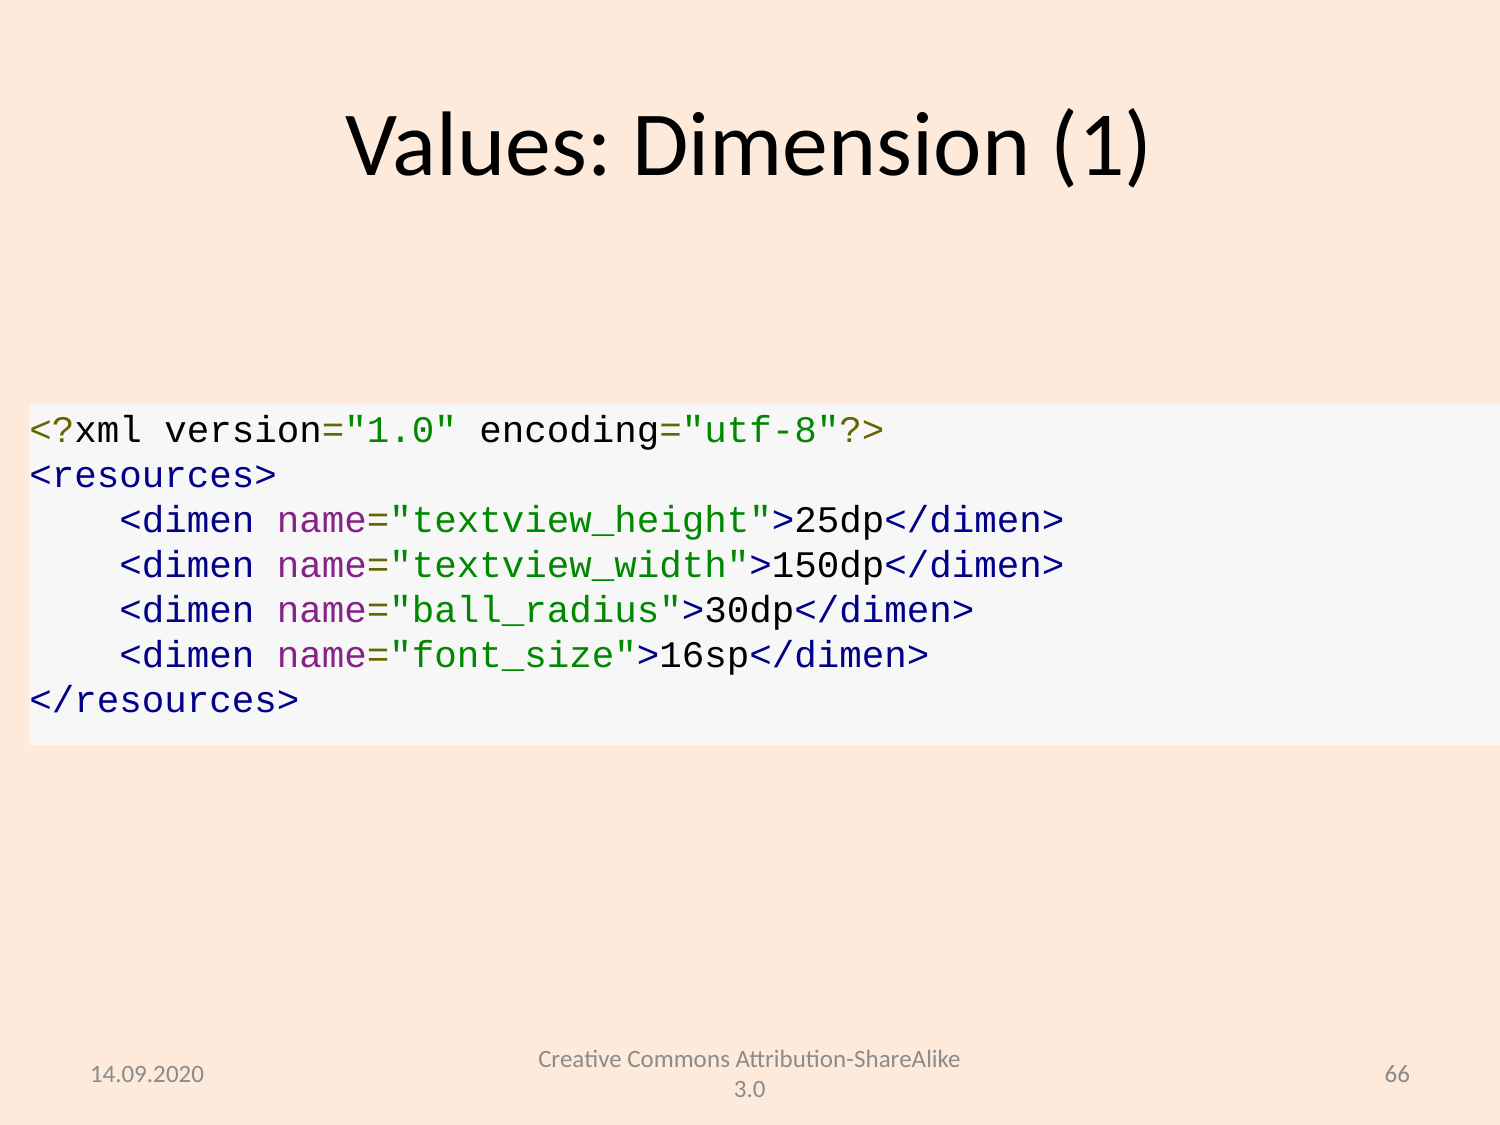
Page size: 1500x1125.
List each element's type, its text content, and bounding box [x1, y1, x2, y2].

slide_number [1074, 1042, 1425, 1103]
title Values: Dimension (1) [75, 45, 1425, 233]
footer Creative Commons Attribution-ShareAlike 3.0 [512, 1042, 988, 1103]
text_box <?xml version="1.0" encoding="utf-8"?> <resources> <dimen name="textview_height">25dp</dimen> <dimen name="textview_width">150dp</dimen> <dimen name="ball_radius">30dp</dimen> <dimen name="font_size">16sp</dimen> </resources> [29, 404, 1500, 746]
